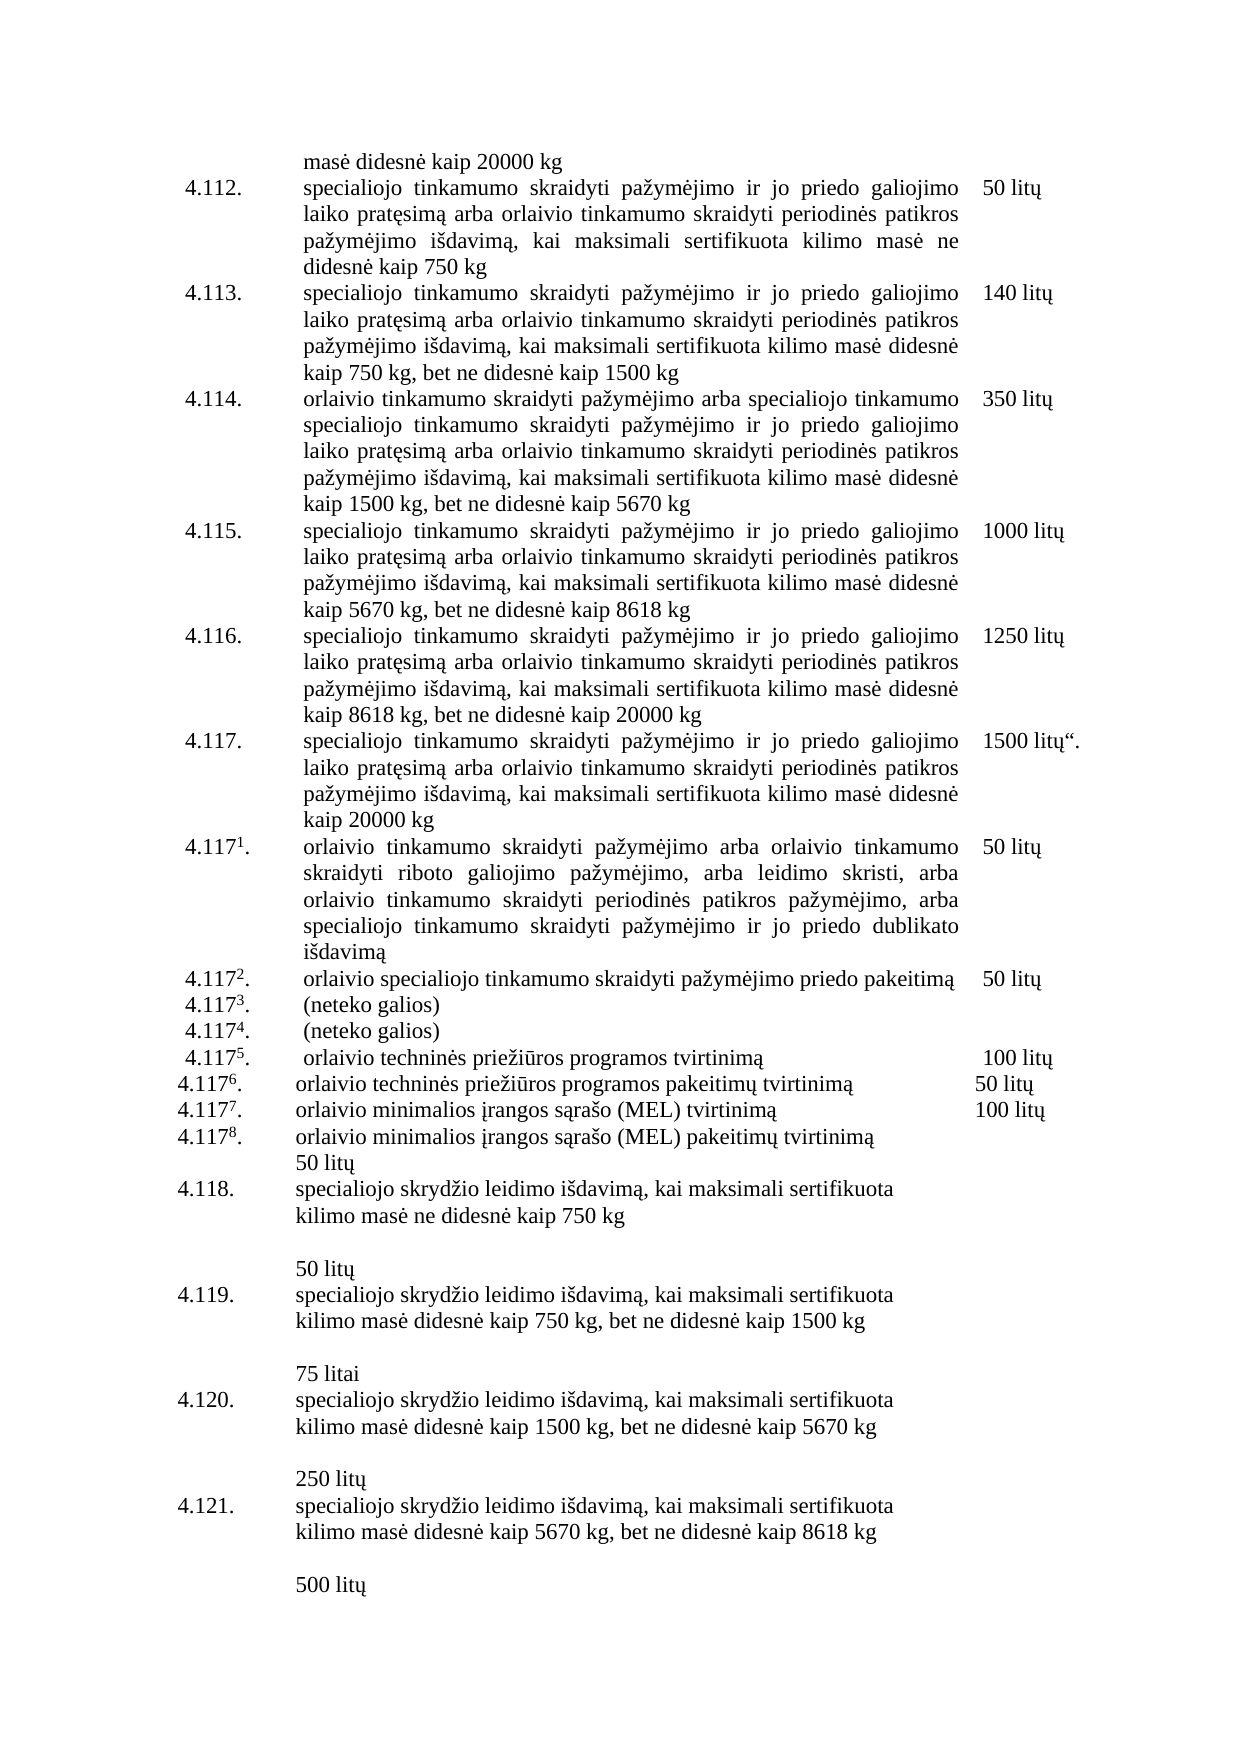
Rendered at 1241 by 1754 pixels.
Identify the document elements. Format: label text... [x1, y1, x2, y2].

table_cell masė didesnė kaip 20000 kg [292, 148, 971, 174]
table_cell 1250 litų [971, 622, 1144, 727]
table_cell 50 litų [971, 833, 1144, 965]
table_cell 4.113. [174, 280, 292, 385]
table_cell 4.117. [174, 728, 292, 833]
text 4.121. specialiojo skrydžio leidimo išdavimą, kai maksimali sertifikuota kilimo masė didesnė kaip 5670 kg, bet ne didesnė kaip 8618 kg 500 litų [177, 1492, 945, 1597]
text 4.1177. orlaivio minimalios įrangos sąrašo (MEL) tvirtinimą 100 litų [177, 1096, 1122, 1123]
table_cell 140 litų [971, 280, 1144, 385]
table_cell 1000 litų [971, 517, 1144, 622]
table_cell specialiojo tinkamumo skraidyti pažymėjimo ir jo priedo galiojimo laiko pratęsimą arba orlaivio tinkamumo skraidyti periodinės patikros pažymėjimo išdavimą, kai maksimali sertifikuota kilimo masė didesnė kaip 5670 kg, bet ne didesnė kaip 8618 kg [292, 517, 971, 622]
table_cell [971, 991, 1144, 1017]
table_cell orlaivio tinkamumo skraidyti pažymėjimo arba specialiojo tinkamumo specialiojo tinkamumo skraidyti pažymėjimo ir jo priedo galiojimo laiko pratęsimą arba orlaivio tinkamumo skraidyti periodinės patikros pažymėjimo išdavimą, kai maksimali sertifikuota kilimo masė didesnė kaip 1500 kg, bet ne didesnė kaip 5670 kg [292, 385, 971, 517]
table_cell 4.1172. [174, 965, 292, 991]
table_cell 4.116. [174, 622, 292, 727]
table_cell 1500 litų“. [971, 728, 1144, 833]
table_cell 4.1174. [174, 1018, 292, 1044]
table_cell 4.112. [174, 174, 292, 279]
table_cell [971, 1018, 1144, 1044]
table_cell (neteko galios) [292, 991, 971, 1017]
table_cell specialiojo tinkamumo skraidyti pažymėjimo ir jo priedo galiojimo laiko pratęsimą arba orlaivio tinkamumo skraidyti periodinės patikros pažymėjimo išdavimą, kai maksimali sertifikuota kilimo masė didesnė kaip 20000 kg [292, 728, 971, 833]
text 4.118. specialiojo skrydžio leidimo išdavimą, kai maksimali sertifikuota kilimo masė ne didesnė kaip 750 kg 50 litų [177, 1176, 945, 1281]
table_cell 4.115. [174, 517, 292, 622]
table_cell 4.1171. [174, 833, 292, 965]
table_cell orlaivio tinkamumo skraidyti pažymėjimo arba orlaivio tinkamumo skraidyti riboto galiojimo pažymėjimo, arba leidimo skristi, arba orlaivio tinkamumo skraidyti periodinės patikros pažymėjimo, arba specialiojo tinkamumo skraidyti pažymėjimo ir jo priedo dublikato išdavimą [292, 833, 971, 965]
table_cell 100 litų [971, 1044, 1144, 1070]
table_cell orlaivio specialiojo tinkamumo skraidyti pažymėjimo priedo pakeitimą [292, 965, 971, 991]
table_cell orlaivio techninės priežiūros programos tvirtinimą [292, 1044, 971, 1070]
table_cell (neteko galios) [292, 1018, 971, 1044]
table_cell specialiojo tinkamumo skraidyti pažymėjimo ir jo priedo galiojimo laiko pratęsimą arba orlaivio tinkamumo skraidyti periodinės patikros pažymėjimo išdavimą, kai maksimali sertifikuota kilimo masė didesnė kaip 750 kg, bet ne didesnė kaip 1500 kg [292, 280, 971, 385]
table_cell specialiojo tinkamumo skraidyti pažymėjimo ir jo priedo galiojimo laiko pratęsimą arba orlaivio tinkamumo skraidyti periodinės patikros pažymėjimo išdavimą, kai maksimali sertifikuota kilimo masė didesnė kaip 8618 kg, bet ne didesnė kaip 20000 kg [292, 622, 971, 727]
table_cell specialiojo tinkamumo skraidyti pažymėjimo ir jo priedo galiojimo laiko pratęsimą arba orlaivio tinkamumo skraidyti periodinės patikros pažymėjimo išdavimą, kai maksimali sertifikuota kilimo masė ne didesnė kaip 750 kg [292, 174, 971, 279]
table_cell 50 litų [971, 965, 1144, 991]
table_cell [174, 148, 292, 174]
table_cell 50 litų [971, 174, 1144, 279]
table_cell 4.1175. [174, 1044, 292, 1070]
table_cell 350 litų [971, 385, 1144, 517]
text 4.120. specialiojo skrydžio leidimo išdavimą, kai maksimali sertifikuota kilimo masė didesnė kaip 1500 kg, bet ne didesnė kaip 5670 kg 250 litų [177, 1386, 945, 1492]
table_cell 4.114. [174, 385, 292, 517]
text 4.1178. orlaivio minimalios įrangos sąrašo (MEL) pakeitimų tvirtinimą 50 litų [177, 1123, 945, 1176]
table_cell 4.1173. [174, 991, 292, 1017]
table_cell [971, 148, 1144, 174]
text 4.119. specialiojo skrydžio leidimo išdavimą, kai maksimali sertifikuota kilimo masė didesnė kaip 750 kg, bet ne didesnė kaip 1500 kg 75 litai [177, 1281, 945, 1386]
text 4.1176. orlaivio techninės priežiūros programos pakeitimų tvirtinimą 50 litų [177, 1070, 1122, 1096]
